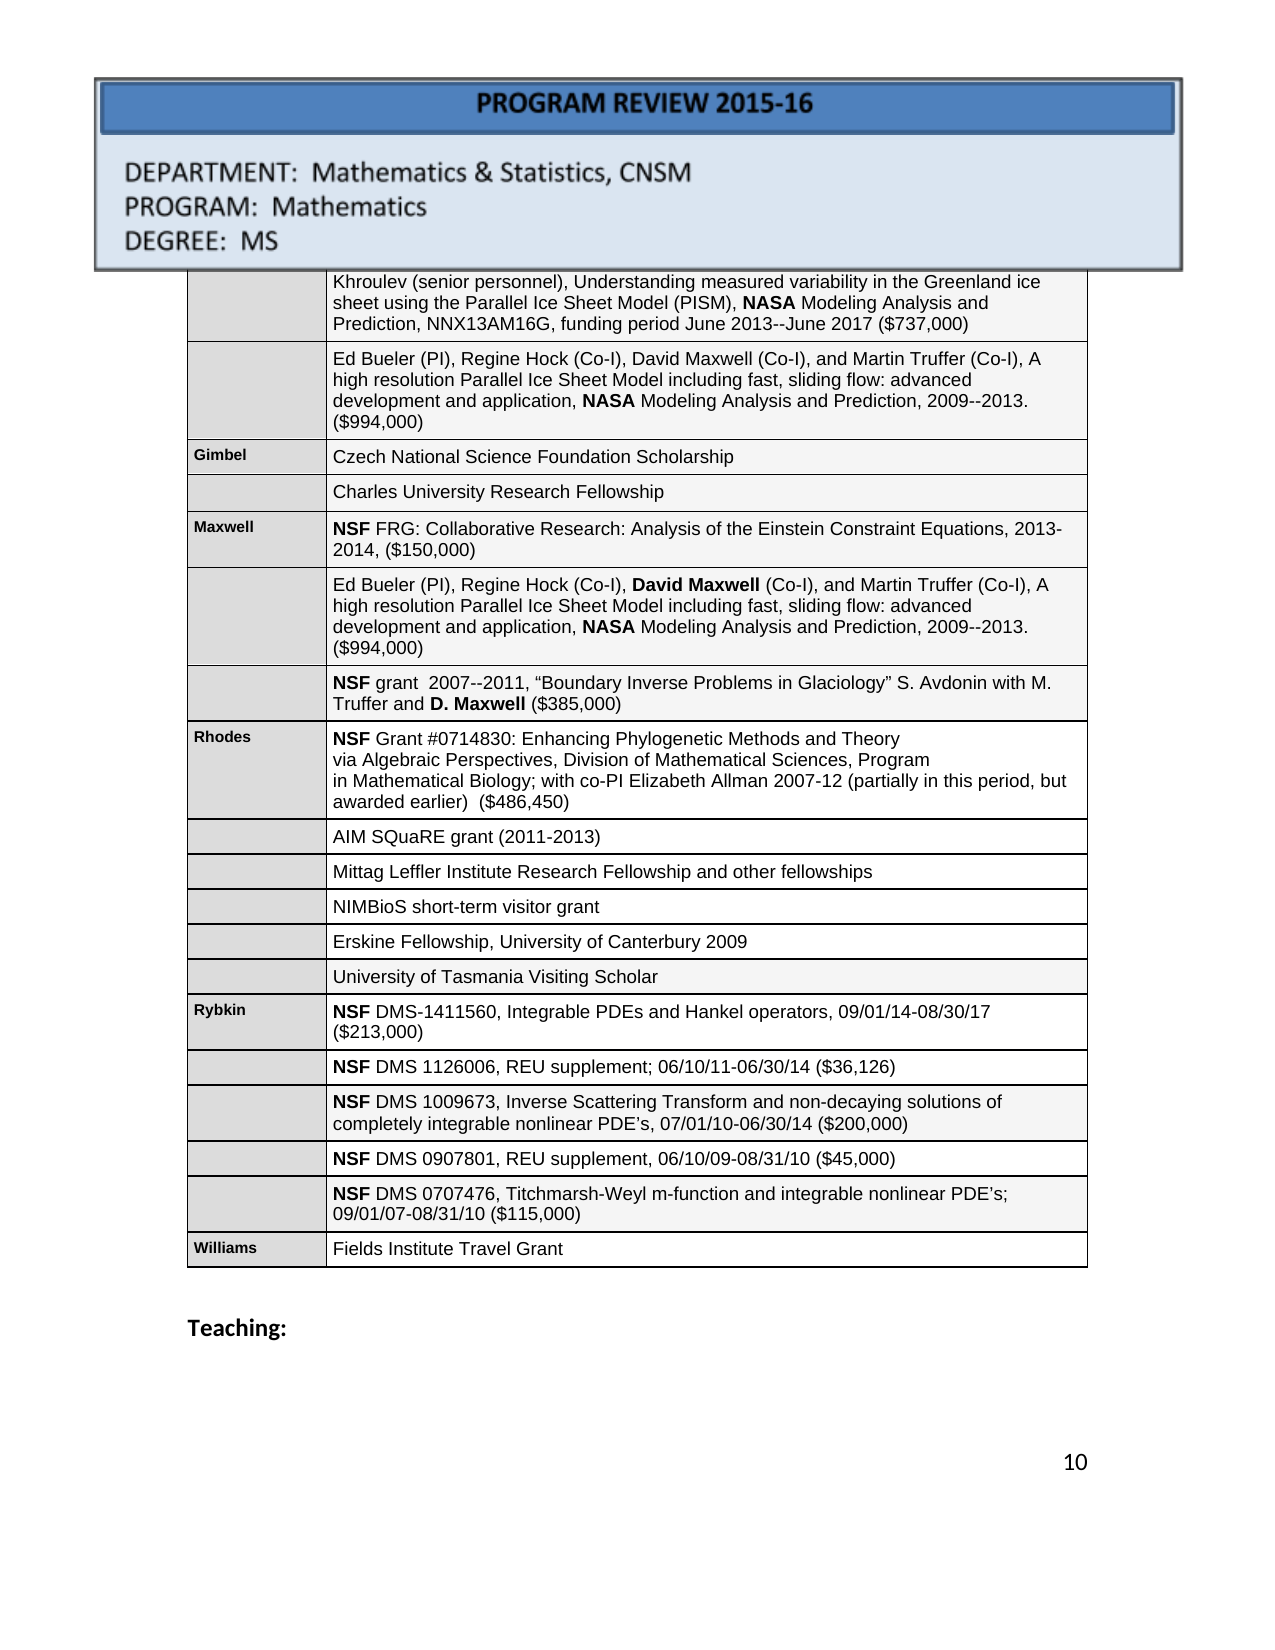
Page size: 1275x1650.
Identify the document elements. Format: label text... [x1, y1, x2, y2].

picture [93, 77, 1184, 272]
table_cell [188, 342, 326, 438]
table_cell Khroulev (senior personnel), Understanding measured variability in the Greenland ice sheet using the Parallel Ice Sheet Model (PISM), NASA Modeling Analysis and Prediction, NNX13AM16G, funding period June 2013--June 2017 ($737,000) [327, 272, 1087, 341]
table_cell Czech National Science Foundation Scholarship [327, 440, 1087, 473]
table_cell NSF DMS 1009673, Inverse Scattering Transform and non-decaying solutions of completely integrable nonlinear PDE’s, 07/01/10-06/30/14 ($200,000) [327, 1086, 1087, 1140]
table_cell [188, 475, 326, 511]
table_cell AIM SQuaRE grant (2011-2013) [327, 820, 1087, 853]
table_cell NSF DMS 1126006, REU supplement; 06/10/11-06/30/14 ($36,126) [327, 1051, 1087, 1084]
table_cell NSF FRG: Collaborative Research: Analysis of the Einstein Constraint Equations, 2013-2014, ($150,000) [327, 512, 1087, 567]
table_cell Rybkin [188, 995, 326, 1049]
table_cell [188, 820, 326, 853]
table_cell [188, 855, 326, 888]
table_cell [188, 890, 326, 923]
text Teaching: [187, 1318, 1087, 1343]
table_cell [188, 272, 326, 341]
table_cell [188, 1086, 326, 1140]
table_cell Ed Bueler (PI), Regine Hock (Co-I), David Maxwell (Co-I), and Martin Truffer (Co-I), A high resolution Parallel Ice Sheet Model including fast, sliding flow: advanced development and application, NASA Modeling Analysis and Prediction, 2009--2013. ($994,000) [327, 342, 1087, 438]
table_cell Mittag Leffler Institute Research Fellowship and other fellowships [327, 855, 1087, 888]
table_cell Gimbel [188, 440, 326, 473]
table_cell NIMBioS short-term visitor grant [327, 890, 1087, 923]
table_cell Erskine Fellowship, University of Canterbury 2009 [327, 925, 1087, 958]
table_cell [188, 1177, 326, 1231]
table_cell University of Tasmania Visiting Scholar [327, 960, 1087, 993]
table_cell Rhodes [188, 722, 326, 818]
table_cell Maxwell [188, 512, 326, 567]
table_cell [188, 568, 326, 664]
table_cell [188, 925, 326, 958]
table_cell NSF DMS-1411560, Integrable PDEs and Hankel operators, 09/01/14-08/30/17 ($213,000) [327, 995, 1087, 1049]
table_cell NSF DMS 0907801, REU supplement, 06/10/09-08/31/10 ($45,000) [327, 1142, 1087, 1175]
table_cell NSF grant 2007--2011, “Boundary Inverse Problems in Glaciology” S. Avdonin with M. Truffer and D. Maxwell ($385,000) [327, 666, 1087, 720]
table_cell Williams [188, 1233, 326, 1266]
table_cell NSF DMS 0707476, Titchmarsh-Weyl m-function and integrable nonlinear PDE’s; 09/01/07-08/31/10 ($115,000) [327, 1177, 1087, 1231]
table_cell [188, 666, 326, 720]
table_cell [188, 1142, 326, 1175]
table_cell Charles University Research Fellowship [327, 475, 1087, 511]
table_cell [188, 960, 326, 993]
table_cell Fields Institute Travel Grant [327, 1233, 1087, 1266]
table_cell NSF Grant #0714830: Enhancing Phylogenetic Methods and Theory via Algebraic Perspectives, Division of Mathematical Sciences, Program in Mathematical Biology; with co-PI Elizabeth Allman 2007-12 (partially in this period, but awarded earlier) ($486,450) [327, 722, 1087, 818]
table_cell Ed Bueler (PI), Regine Hock (Co-I), David Maxwell (Co-I), and Martin Truffer (Co-I), A high resolution Parallel Ice Sheet Model including fast, sliding flow: advanced development and application, NASA Modeling Analysis and Prediction, 2009--2013. ($994,000) [327, 568, 1087, 664]
table_cell [188, 1051, 326, 1084]
